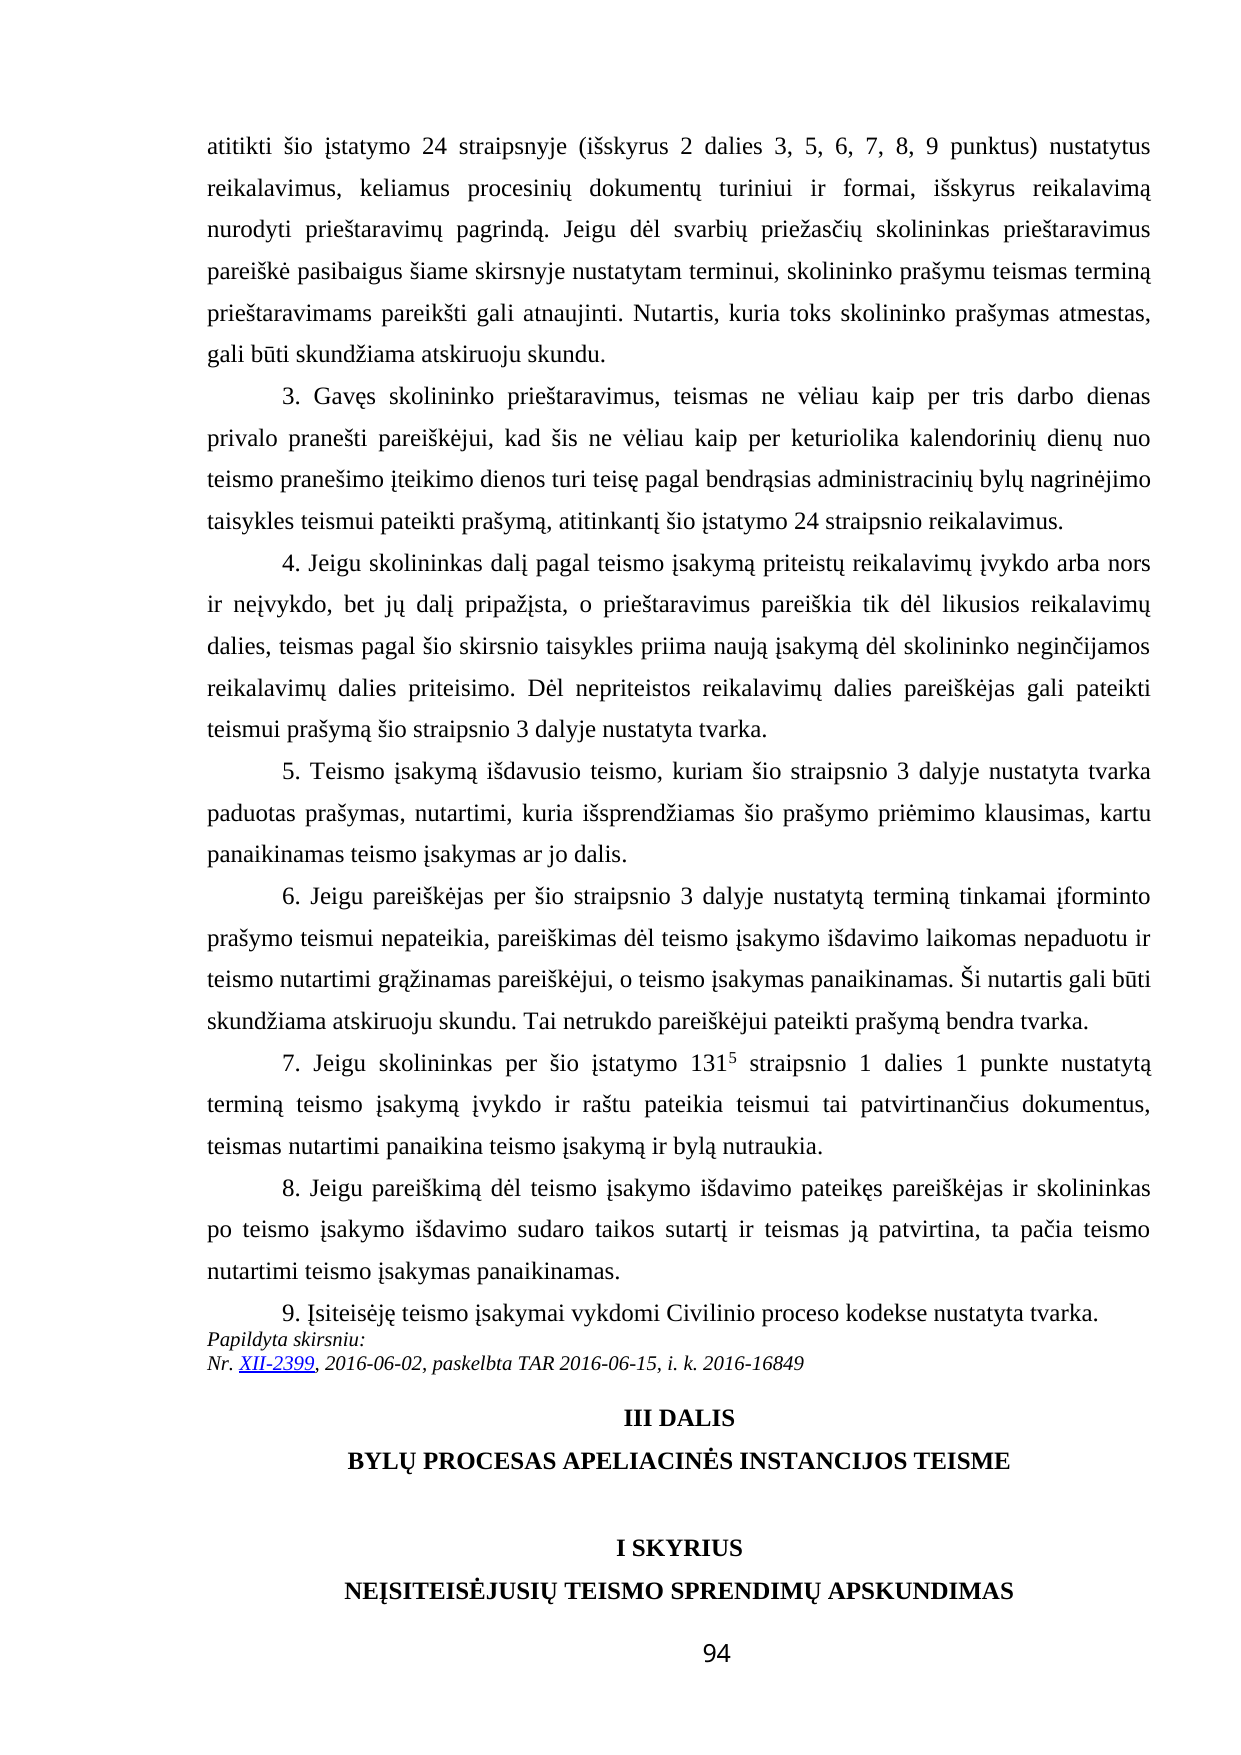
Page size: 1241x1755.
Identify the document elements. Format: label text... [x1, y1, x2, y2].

text 6. Jeigu pareiškėjas per šio straipsnio 3 dalyje nustatytą terminą tinkamai įforminto prašymo teismui nepateikia, pareiškimas dėl teismo įsakymo išdavimo laikomas nepaduotu ir teismo nutartimi grąžinamas pareiškėjui, o teismo įsakymas panaikinamas. Ši nutartis gali būti skundžiama atskiruoju skundu. Tai netrukdo pareiškėjui pateikti prašymą bendra tvarka. [207, 868, 1152, 1035]
text NEĮSITEISĖJUSIŲ TEISMO SPRENDIMŲ APSKUNDIMAS [207, 1576, 1152, 1604]
text 9. Įsiteisėję teismo įsakymai vykdomi Civilinio proceso kodekse nustatyta tvarka. [207, 1285, 1152, 1326]
text BYLŲ PROCESAS APELIACINĖS INSTANCIJOS TEISME [207, 1446, 1152, 1475]
text III DALIS [207, 1403, 1152, 1432]
text I SKYRIUS [207, 1533, 1152, 1561]
text 8. Jeigu pareiškimą dėl teismo įsakymo išdavimo pateikęs pareiškėjas ir skolininkas po teismo įsakymo išdavimo sudaro taikos sutartį ir teismas ją patvirtina, ta pačia teismo nutartimi teismo įsakymas panaikinamas. [207, 1160, 1152, 1285]
text Nr. XII-2399, 2016-06-02, paskelbta TAR 2016-06-15, i. k. 2016-16849 [207, 1351, 1152, 1374]
text 5. Teismo įsakymą išdavusio teismo, kuriam šio straipsnio 3 dalyje nustatyta tvarka paduotas prašymas, nutartimi, kuria išsprendžiamas šio prašymo priėmimo klausimas, kartu panaikinamas teismo įsakymas ar jo dalis. [207, 743, 1152, 868]
text 3. Gavęs skolininko prieštaravimus, teismas ne vėliau kaip per tris darbo dienas privalo pranešti pareiškėjui, kad šis ne vėliau kaip per keturiolika kalendorinių dienų nuo teismo pranešimo įteikimo dienos turi teisę pagal bendrąsias administracinių bylų nagrinėjimo taisykles teismui pateikti prašymą, atitinkantį šio įstatymo 24 straipsnio reikalavimus. [207, 368, 1152, 535]
text Papildyta skirsniu: [207, 1326, 1152, 1351]
text atitikti šio įstatymo 24 straipsnyje (išskyrus 2 dalies 3, 5, 6, 7, 8, 9 punktus) nustatytus reikalavimus, keliamus procesinių dokumentų turiniui ir formai, išskyrus reikalavimą nurodyti prieštaravimų pagrindą. Jeigu dėl svarbių priežasčių skolininkas prieštaravimus pareiškė pasibaigus šiame skirsnyje nustatytam terminui, skolininko prašymu teismas terminą prieštaravimams pareikšti gali atnaujinti. Nutartis, kuria toks skolininko prašymas atmestas, gali būti skundžiama atskiruoju skundu. [207, 118, 1152, 368]
text 4. Jeigu skolininkas dalį pagal teismo įsakymą priteistų reikalavimų įvykdo arba nors ir neįvykdo, bet jų dalį pripažįsta, o prieštaravimus pareiškia tik dėl likusios reikalavimų dalies, teismas pagal šio skirsnio taisykles priima naują įsakymą dėl skolininko neginčijamos reikalavimų dalies priteisimo. Dėl nepriteistos reikalavimų dalies pareiškėjas gali pateikti teismui prašymą šio straipsnio 3 dalyje nustatyta tvarka. [207, 535, 1152, 743]
text 7. Jeigu skolininkas per šio įstatymo 1315 straipsnio 1 dalies 1 punkte nustatytą terminą teismo įsakymą įvykdo ir raštu pateikia teismui tai patvirtinančius dokumentus, teismas nutartimi panaikina teismo įsakymą ir bylą nutraukia. [207, 1035, 1152, 1160]
